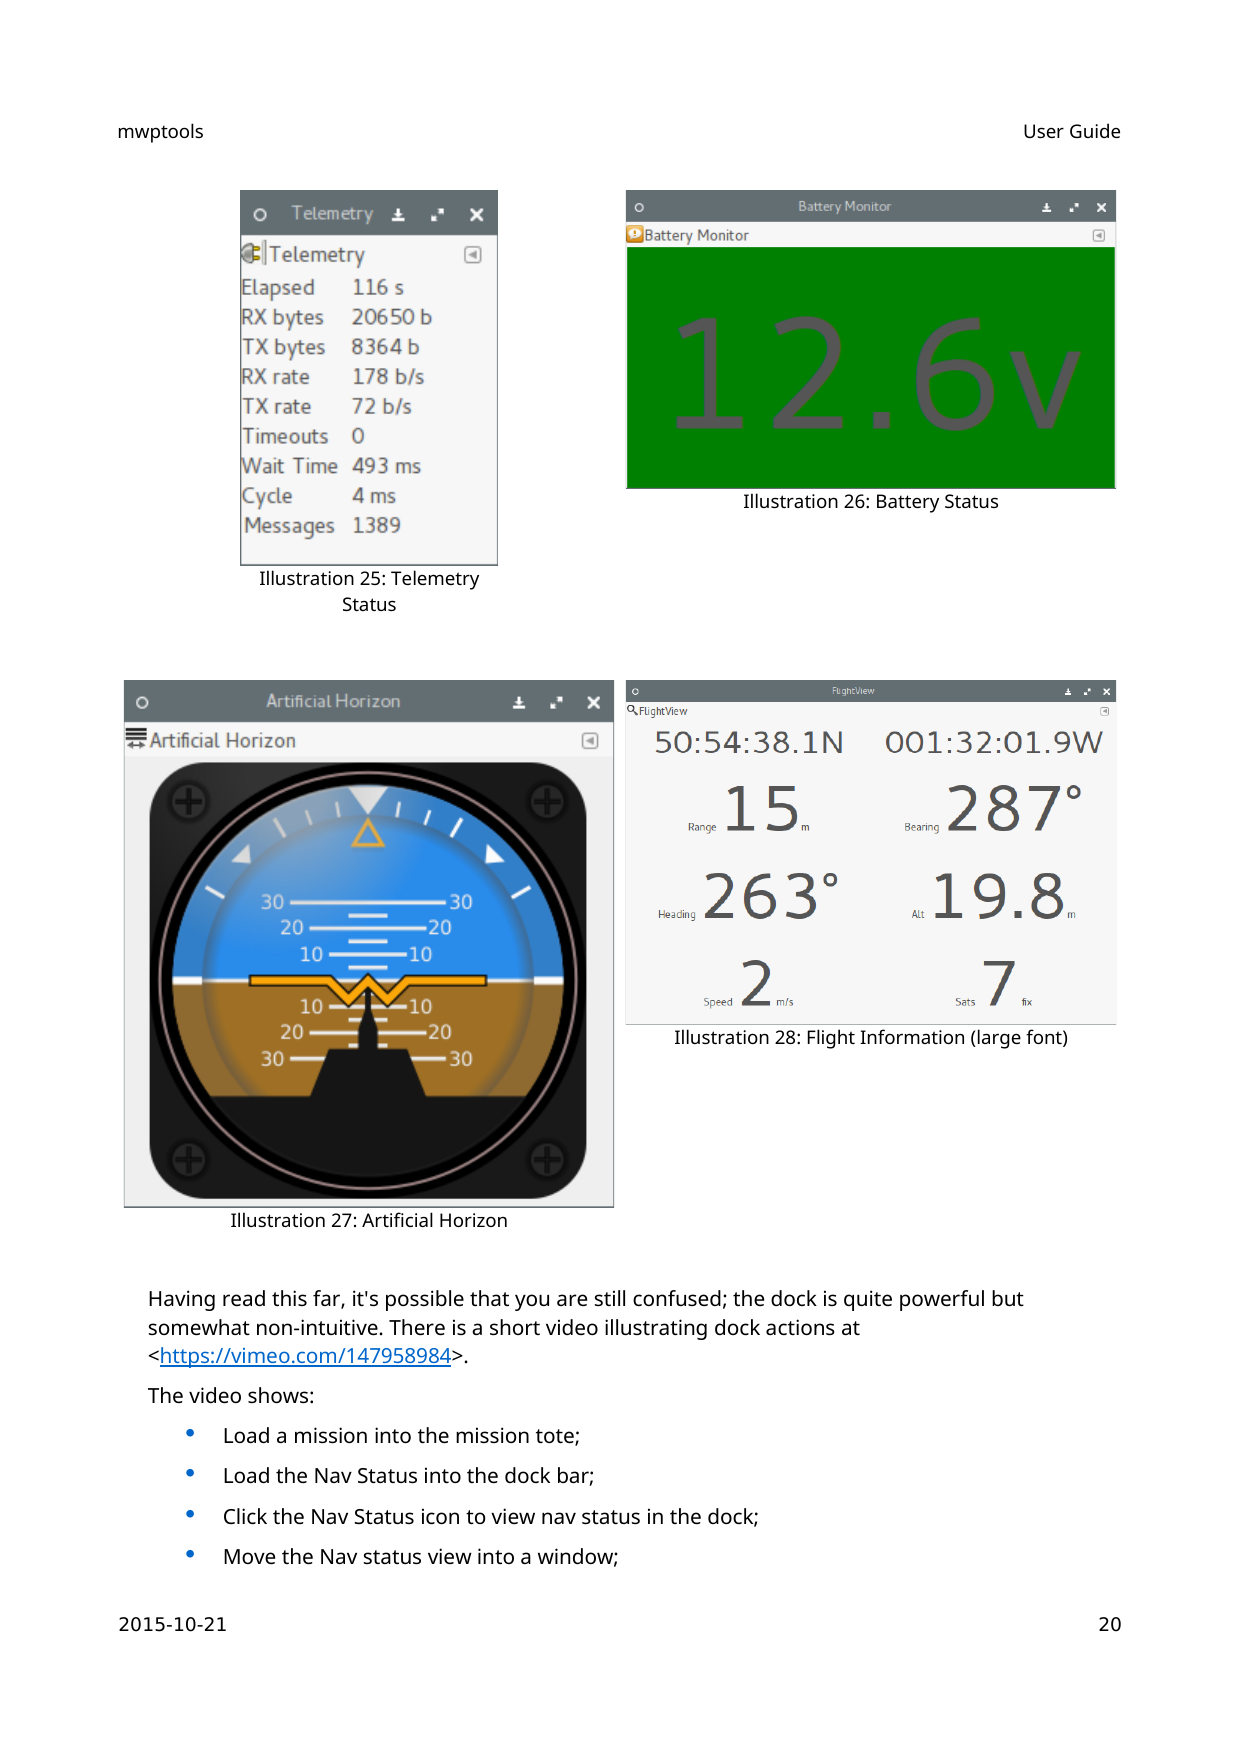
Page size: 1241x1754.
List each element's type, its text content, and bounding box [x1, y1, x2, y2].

list Load the Nav Status into the dock bar; [185, 1462, 1122, 1490]
list Move the Nav status view into a window; [185, 1542, 1122, 1571]
table_cell [118, 173, 620, 662]
picture [123, 680, 615, 1208]
picture [625, 190, 1117, 489]
text Having read this far, it's possible that you are still confused; the dock is quite powerful but somewhat non-intuitive. There is a short video illustrating dock actions at <https://vimeo.com/147958984>. [148, 1284, 1122, 1369]
table_cell [118, 663, 620, 1207]
list Load a mission into the mission tote; [185, 1421, 1122, 1450]
text The video shows: [148, 1381, 1122, 1409]
table_cell [620, 173, 1122, 662]
list Click the Nav Status icon to view nav status in the dock; [185, 1502, 1122, 1531]
table_cell [118, 1208, 620, 1279]
picture [625, 680, 1117, 1025]
table_cell [620, 663, 1122, 1279]
picture [240, 190, 498, 566]
